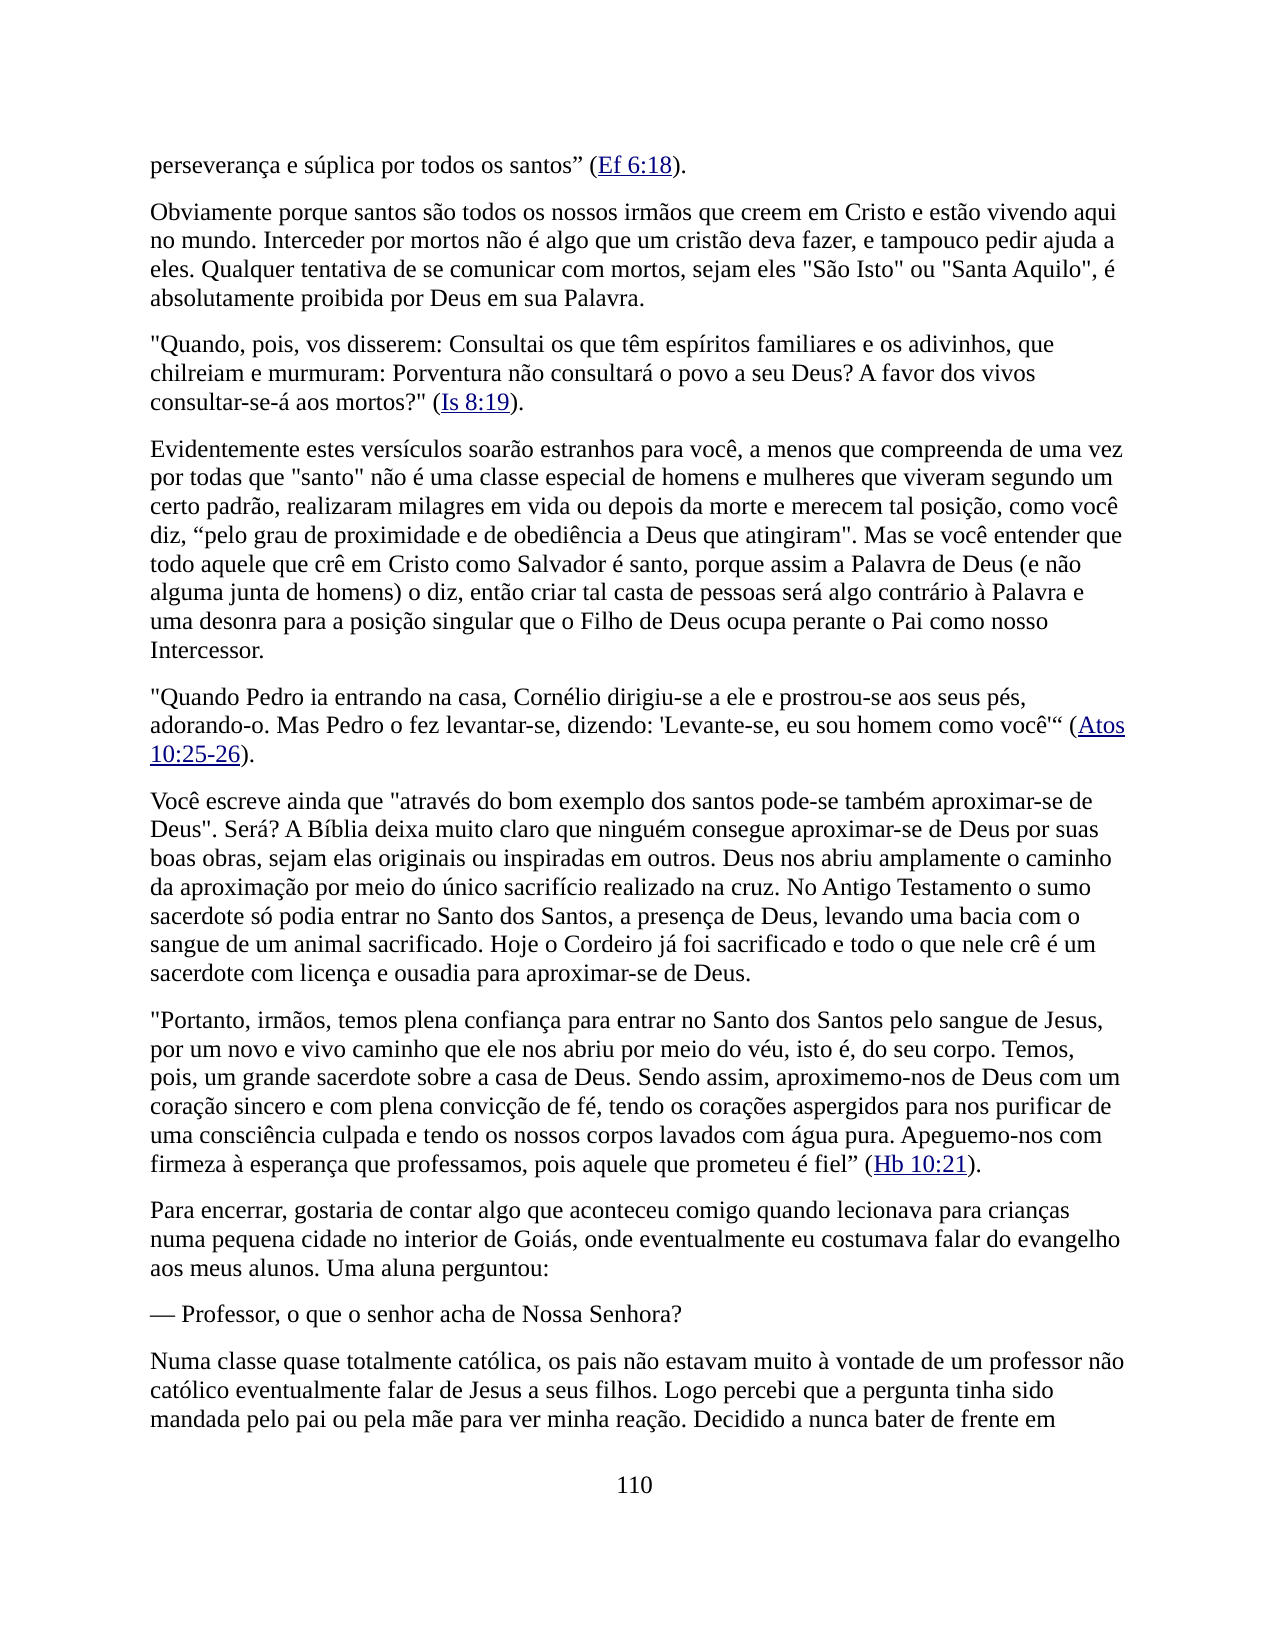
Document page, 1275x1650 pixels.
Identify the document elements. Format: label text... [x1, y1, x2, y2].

text Evidentemente estes versículos soarão estranhos para você, a menos que compreenda de uma vez por todas que "santo" não é uma classe especial de homens e mulheres que viveram segundo um certo padrão, realizaram milagres em vida ou depois da morte e merecem tal posição, como você diz, “pelo grau de proximidade e de obediência a Deus que atingiram". Mas se você entender que todo aquele que crê em Cristo como Salvador é santo, porque assim a Palavra de Deus (e não alguma junta de homens) o diz, então criar tal casta de pessoas será algo contrário à Palavra e uma desonra para a posição singular que o Filho de Deus ocupa perante o Pai como nosso Intercessor. [150, 434, 1125, 664]
text Para encerrar, gostaria de contar algo que aconteceu comigo quando lecionava para crianças numa pequena cidade no interior de Goiás, onde eventualmente eu costumava falar do evangelho aos meus alunos. Uma aluna perguntou: [150, 1195, 1125, 1282]
text Obviamente porque santos são todos os nossos irmãos que creem em Cristo e estão vivendo aqui no mundo. Interceder por mortos não é algo que um cristão deva fazer, e tampouco pedir ajuda a eles. Qualquer tentativa de se comunicar com mortos, sejam eles "São Isto" ou "Santa Aquilo", é absolutamente proibida por Deus em sua Palavra. [150, 197, 1125, 312]
text Você escreve ainda que "através do bom exemplo dos santos pode-se também aproximar-se de Deus". Será? A Bíblia deixa muito claro que ninguém consegue aproximar-se de Deus por suas boas obras, sejam elas originais ou inspiradas em outros. Deus nos abriu amplamente o caminho da aproximação por meio do único sacrifício realizado na cruz. No Antigo Testamento o sumo sacerdote só podia entrar no Santo dos Santos, a presença de Deus, levando uma bacia com o sangue de um animal sacrificado. Hoje o Cordeiro já foi sacrificado e todo o que nele crê é um sacerdote com licença e ousadia para aproximar-se de Deus. [150, 786, 1125, 987]
text "Quando, pois, vos disserem: Consultai os que têm espíritos familiares e os adivinhos, que chilreiam e murmuram: Porventura não consultará o povo a seu Deus? A favor dos vivos consultar-se-á aos mortos?" (Is 8:19). [150, 329, 1125, 416]
text — Professor, o que o senhor acha de Nossa Senhora? [150, 1299, 1125, 1328]
text "Portanto, irmãos, temos plena confiança para entrar no Santo dos Santos pelo sangue de Jesus, por um novo e vivo caminho que ele nos abriu por meio do véu, isto é, do seu corpo. Temos, pois, um grande sacerdote sobre a casa de Deus. Sendo assim, aproximemo-nos de Deus com um coração sincero e com plena convicção de fé, tendo os corações aspergidos para nos purificar de uma consciência culpada e tendo os nossos corpos lavados com água pura. Apeguemo-nos com firmeza à esperança que professamos, pois aquele que prometeu é fiel” (Hb 10:21). [150, 1005, 1125, 1177]
text Numa classe quase totalmente católica, os pais não estavam muito à vontade de um professor não católico eventualmente falar de Jesus a seus filhos. Logo percebi que a pergunta tinha sido mandada pelo pai ou pela mãe para ver minha reação. Decidido a nunca bater de frente em [150, 1346, 1125, 1432]
text perseverança e súplica por todos os santos” (Ef 6:18). [150, 150, 1125, 179]
text "Quando Pedro ia entrando na casa, Cornélio dirigiu-se a ele e prostrou-se aos seus pés, adorando-o. Mas Pedro o fez levantar-se, dizendo: 'Levante-se, eu sou homem como você'“ (Atos 10:25-26). [150, 682, 1125, 768]
